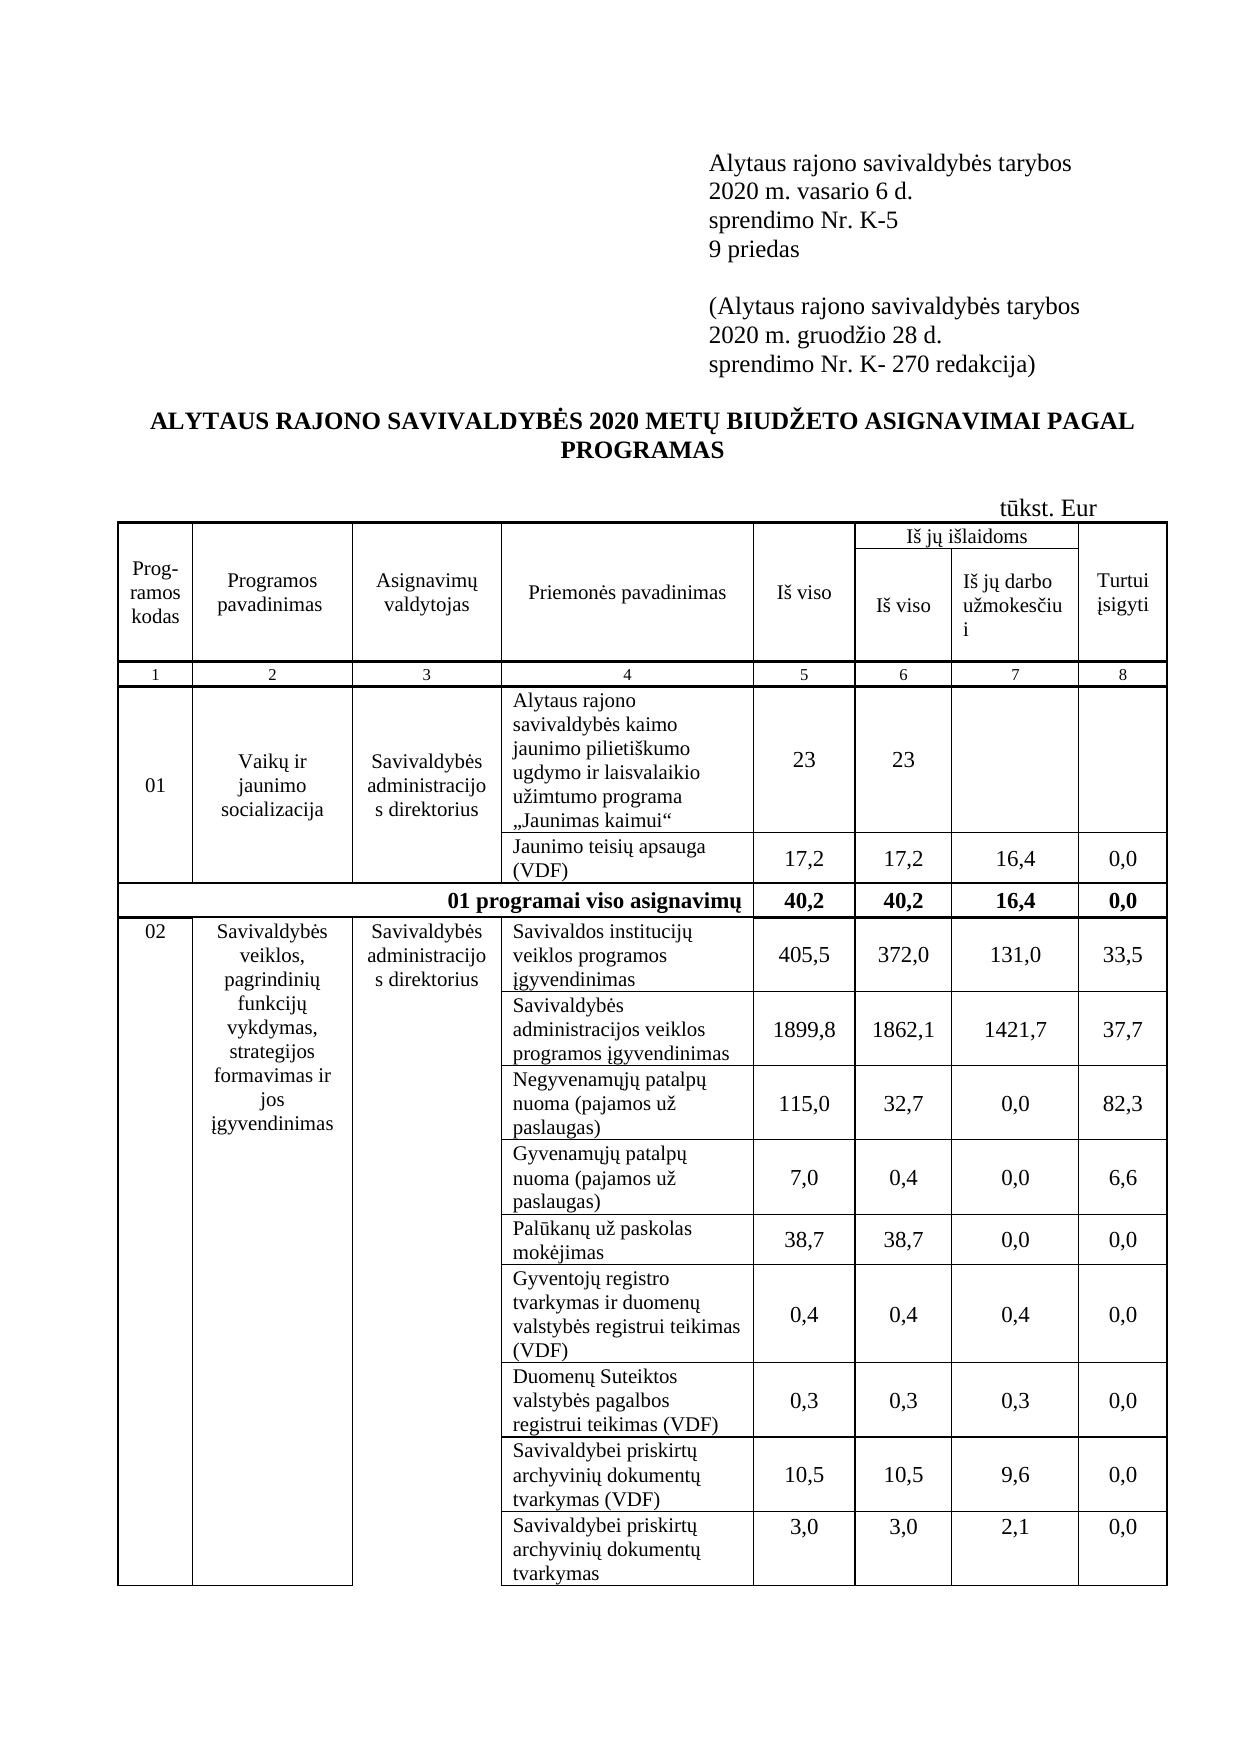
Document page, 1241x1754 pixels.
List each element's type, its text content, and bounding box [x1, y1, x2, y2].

table_cell Savivaldybės administracijos direktorius [353, 688, 501, 882]
table_cell 6 [856, 663, 951, 685]
table_cell 7,0 [754, 1140, 854, 1213]
table_cell 3,0 [856, 1512, 951, 1585]
table_cell 40,2 [856, 884, 951, 916]
table_cell 8 [1079, 663, 1166, 685]
table_cell 33,5 [1079, 919, 1166, 991]
text ALYTAUS RAJONO SAVIVALDYBĖS 2020 METŲ BIUDŽETO ASIGNAVIMAI PAGAL PROGRAMAS [118, 406, 1167, 464]
table_cell 6,6 [1079, 1140, 1166, 1213]
table_cell Savivaldybės administracijos veiklos programos įgyvendinimas [502, 992, 753, 1065]
table_cell Palūkanų už paskolas mokėjimas [502, 1215, 753, 1264]
table_cell 38,7 [754, 1215, 854, 1264]
table_cell 3,0 [754, 1512, 854, 1585]
table_cell Jaunimo teisių apsauga (VDF) [502, 833, 753, 882]
table_cell Savivaldos institucijų veiklos programos įgyvendinimas [502, 918, 753, 991]
table_cell 0,0 [1079, 1363, 1166, 1436]
text sprendimo Nr. K- 270 redakcija) [118, 349, 1167, 378]
table_cell 10,5 [754, 1438, 854, 1511]
table_cell 1421,7 [952, 992, 1078, 1065]
table_cell 0,4 [856, 1265, 951, 1362]
table_header Asignavimų valdytojas [353, 524, 501, 660]
table_cell Savivaldybei priskirtų archyvinių dokumentų tvarkymas [502, 1512, 753, 1585]
table_cell Savivaldybės administracijos direktorius [353, 918, 501, 1585]
table_cell 0,0 [1079, 1512, 1166, 1585]
table_cell 372,0 [856, 919, 951, 991]
table_cell Gyvenamųjų patalpų nuoma (pajamos už paslaugas) [502, 1140, 753, 1213]
table_cell Iš jų darbo užmokesčiui [952, 549, 1078, 660]
table_cell Alytaus rajono savivaldybės kaimo jaunimo pilietiškumo ugdymo ir laisvalaikio užimtumo programa „Jaunimas kaimui“ [502, 688, 753, 832]
table_cell 0,4 [952, 1265, 1078, 1362]
table_cell 5 [754, 663, 854, 685]
table_header Iš viso [754, 524, 854, 660]
table_cell 0,0 [952, 1140, 1078, 1213]
table_cell 38,7 [856, 1215, 951, 1264]
table_cell 10,5 [856, 1438, 951, 1511]
table_cell 0,0 [1079, 1265, 1166, 1362]
table_header Iš jų išlaidoms [856, 524, 1078, 548]
table_cell 16,4 [952, 833, 1078, 882]
table_cell 4 [502, 663, 753, 685]
table_cell 0,3 [856, 1363, 951, 1436]
table_cell Savivaldybei priskirtų archyvinių dokumentų tvarkymas (VDF) [502, 1438, 753, 1511]
table_cell 32,7 [856, 1066, 951, 1139]
table_header Programos pavadinimas [193, 524, 352, 660]
text (Alytaus rajono savivaldybės tarybos [118, 291, 1167, 320]
table_cell 1862,1 [856, 992, 951, 1065]
table_cell 1 [119, 663, 192, 685]
text 2020 m. vasario 6 d. [118, 176, 1167, 205]
table_cell Negyvenamųjų patalpų nuoma (pajamos už paslaugas) [502, 1066, 753, 1139]
table_cell 82,3 [1079, 1066, 1166, 1139]
table_cell 2 [193, 663, 352, 685]
table_cell 0,0 [952, 1066, 1078, 1139]
text 2020 m. gruodžio 28 d. [118, 320, 1167, 349]
table_cell Gyventojų registro tvarkymas ir duomenų valstybės registrui teikimas (VDF) [502, 1265, 753, 1362]
table_cell 0,0 [1079, 1438, 1166, 1511]
table_cell 7 [952, 663, 1078, 685]
table_cell [952, 688, 1078, 832]
text sprendimo Nr. K-5 [118, 205, 1167, 234]
table_cell 02 [119, 919, 192, 1585]
table_cell 0,3 [754, 1363, 854, 1436]
text tūkst. Eur [999, 493, 1167, 521]
table_cell 0,0 [1079, 833, 1166, 882]
table_cell 23 [754, 688, 854, 832]
table_cell Duomenų Suteiktos valstybės pagalbos registrui teikimas (VDF) [502, 1363, 753, 1436]
table_header Priemonės pavadinimas [502, 524, 753, 660]
table_cell 40,2 [754, 884, 854, 916]
table_cell Vaikų ir jaunimo socializacija [193, 688, 352, 882]
table_cell 131,0 [952, 919, 1078, 991]
table_cell 0,4 [754, 1265, 854, 1362]
table_cell 405,5 [754, 919, 854, 991]
table_cell 0,0 [1079, 884, 1166, 916]
table_cell 17,2 [754, 833, 854, 882]
table_cell 115,0 [754, 1066, 854, 1139]
table_cell 2,1 [952, 1512, 1078, 1585]
table_cell 37,7 [1079, 992, 1166, 1065]
table_cell 9,6 [952, 1438, 1078, 1511]
table_cell 17,2 [856, 833, 951, 882]
table_cell Savivaldybės veiklos, pagrindinių funkcijų vykdymas, strategijos formavimas ir jos įgyvendinimas [193, 918, 352, 1585]
text Alytaus rajono savivaldybės tarybos [118, 148, 1167, 176]
table_cell 23 [856, 688, 951, 832]
table_cell [1079, 688, 1166, 832]
table_cell 01 [119, 688, 192, 882]
table_cell Iš viso [856, 549, 951, 660]
table_cell 0,4 [856, 1140, 951, 1213]
table_header Turtui įsigyti [1079, 524, 1166, 660]
table_cell 0,0 [952, 1215, 1078, 1264]
table_cell 0,0 [1079, 1215, 1166, 1264]
table_cell 3 [353, 663, 501, 685]
table_cell 01 programai viso asignavimų [119, 884, 753, 916]
table_cell 1899,8 [754, 992, 854, 1065]
table_cell 16,4 [952, 884, 1078, 916]
text 9 priedas [118, 234, 1167, 263]
table_header Prog-ramos kodas [119, 524, 192, 660]
table_cell 0,3 [952, 1363, 1078, 1436]
